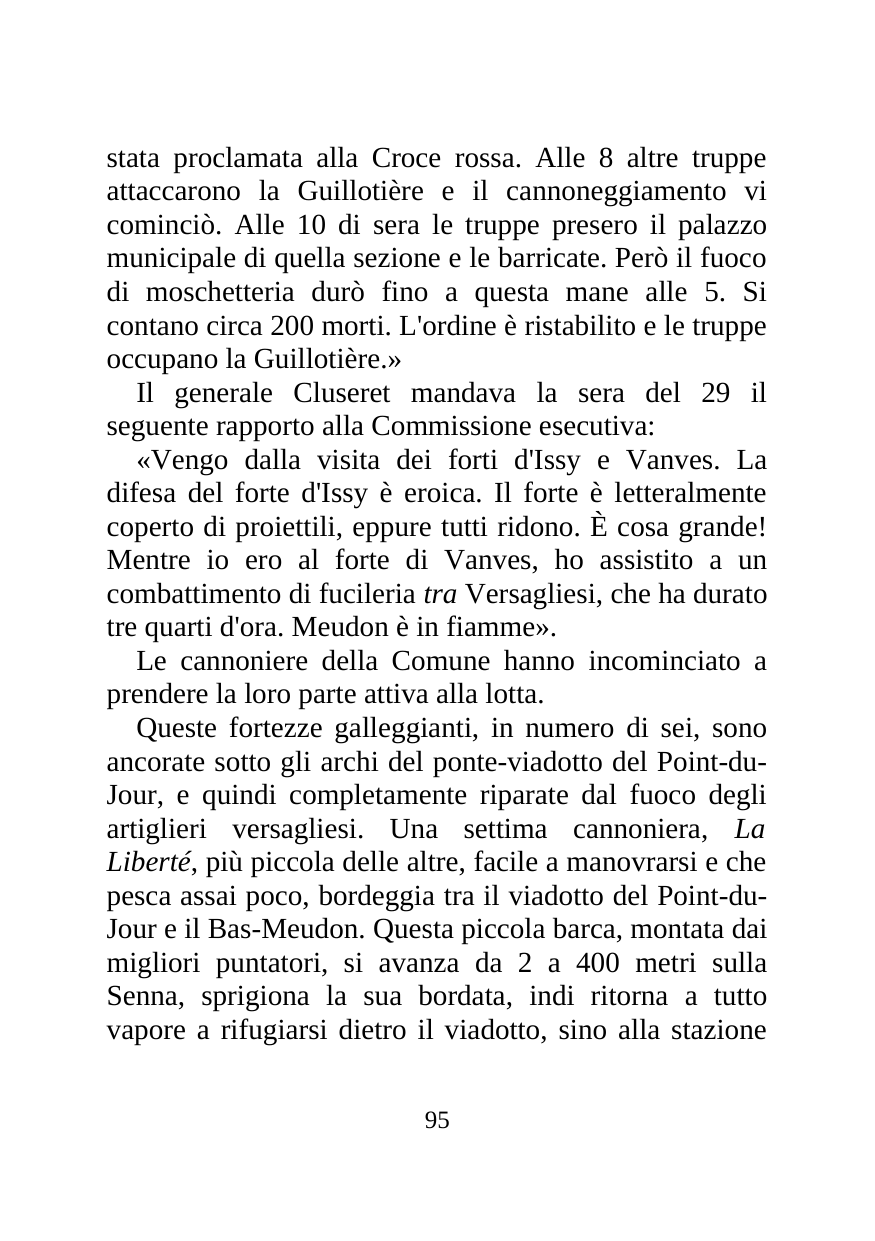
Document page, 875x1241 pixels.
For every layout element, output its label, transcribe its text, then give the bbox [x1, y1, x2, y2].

text Queste fortezze galleggianti, in numero di sei, sono ancorate sotto gli archi del ponte-viadotto del Point-du-Jour, e quindi completamente riparate dal fuoco degli artiglieri versagliesi. Una settima cannoniera, La Liberté, più piccola delle altre, facile a manovrarsi e che pesca assai poco, bordeggia tra il viadotto del Point-du-Jour e il Bas-Meudon. Questa piccola barca, montata dai migliori puntatori, si avanza da 2 a 400 metri sulla Senna, sprigiona la sua bordata, indi ritorna a tutto vapore a rifugiarsi dietro il viadotto, sino alla stazione [106, 710, 768, 1046]
text Le cannoniere della Comune hanno incominciato a prendere la loro parte attiva alla lotta. [106, 643, 768, 710]
text Il generale Cluseret mandava la sera del 29 il seguente rapporto alla Commissione esecutiva: [106, 375, 768, 442]
text «Vengo dalla visita dei forti d'Issy e Vanves. La difesa del forte d'Issy è eroica. Il forte è letteralmente coperto di proiettili, eppure tutti ridono. È cosa grande! Mentre io ero al forte di Vanves, ho assistito a un combattimento di fucileria tra Versagliesi, che ha durato tre quarti d'ora. Meudon è in fiamme». [106, 442, 768, 643]
text stata proclamata alla Croce rossa. Alle 8 altre truppe attaccarono la Guillotière e il cannoneggiamento vi cominciò. Alle 10 di sera le truppe presero il palazzo municipale di quella sezione e le barricate. Però il fuoco di moschetteria durò fino a questa mane alle 5. Si contano circa 200 morti. L'ordine è ristabilito e le truppe occupano la Guillotière.» [106, 140, 768, 375]
